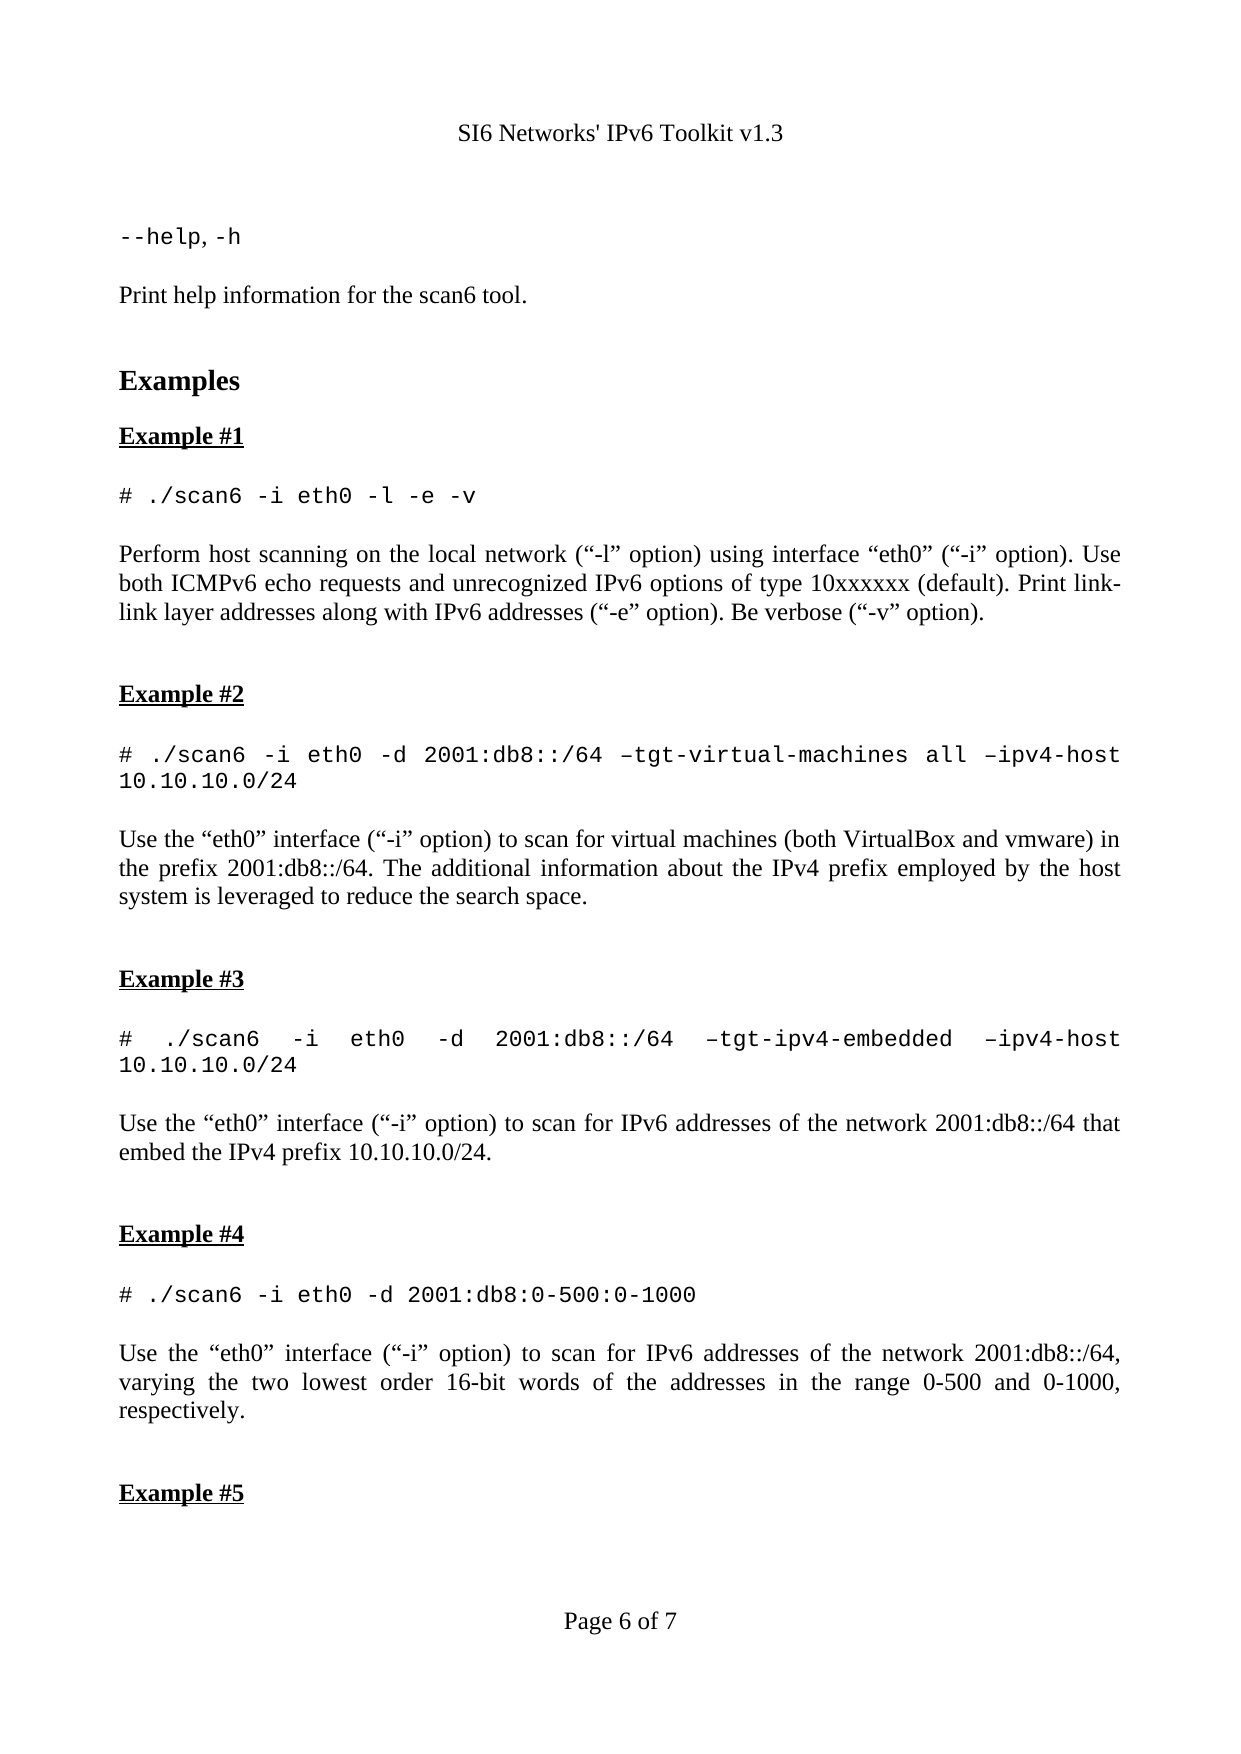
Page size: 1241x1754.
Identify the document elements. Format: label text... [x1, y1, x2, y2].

text # ./scan6 -i eth0 -d 2001:db8::/64 –tgt-virtual-machines all –ipv4-host 10.10.10.0/24 [118, 743, 1122, 795]
text Perform host scanning on the local network (“-l” option) using interface “eth0” (“-i” option). Use both ICMPv6 echo requests and unrecognized IPv6 options of type 10xxxxxx (default). Print link-link layer addresses along with IPv6 addresses (“-e” option). Be verbose (“-v” option). [118, 539, 1122, 626]
text Use the “eth0” interface (“-i” option) to scan for IPv6 addresses of the network 2001:db8::/64 that embed the IPv4 prefix 10.10.10.0/24. [118, 1108, 1122, 1166]
text Use the “eth0” interface (“-i” option) to scan for IPv6 addresses of the network 2001:db8::/64, varying the two lowest order 16-bit words of the addresses in the range 0-500 and 0-1000, respectively. [118, 1338, 1122, 1424]
subtitle Example #5 [118, 1478, 1122, 1507]
text # ./scan6 -i eth0 -d 2001:db8:0-500:0-1000 [118, 1283, 1122, 1309]
text Print help information for the scan6 tool. [118, 280, 1122, 309]
subtitle Example #1 [118, 421, 1122, 450]
text Use the “eth0” interface (“-i” option) to scan for virtual machines (both VirtualBox and vmware) in the prefix 2001:db8::/64. The additional information about the IPv4 prefix employed by the host system is leveraged to reduce the search space. [118, 824, 1122, 910]
subtitle Examples [118, 363, 1122, 396]
text # ./scan6 -i eth0 -l -e -v [118, 485, 1122, 511]
subtitle Example #4 [118, 1219, 1122, 1248]
subtitle Example #2 [118, 679, 1122, 708]
subtitle Example #3 [118, 964, 1122, 993]
text --help, -h [118, 221, 1122, 251]
text # ./scan6 -i eth0 -d 2001:db8::/64 –tgt-ipv4-embedded –ipv4-host 10.10.10.0/24 [118, 1028, 1122, 1079]
